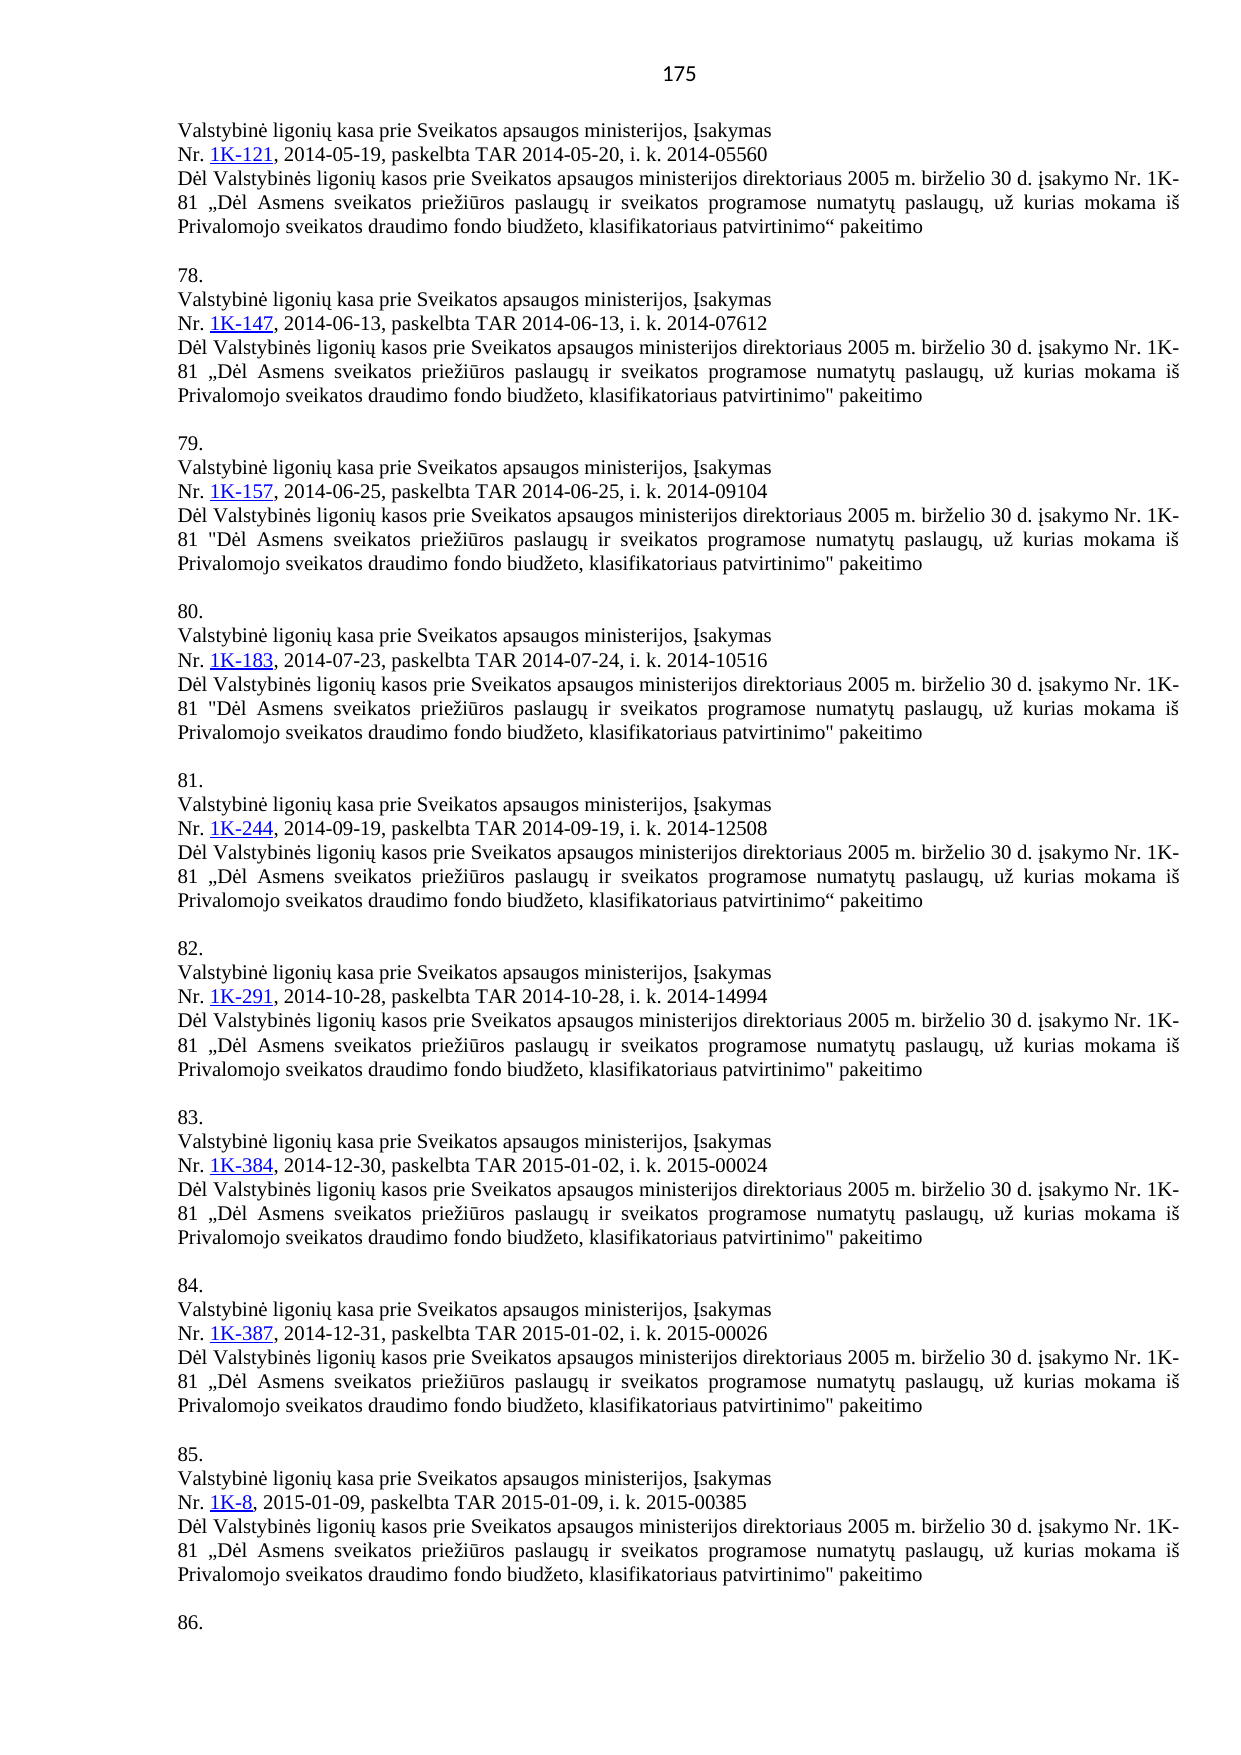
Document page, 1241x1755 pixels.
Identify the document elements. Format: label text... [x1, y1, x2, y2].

text Valstybinė ligonių kasa prie Sveikatos apsaugos ministerijos, Įsakymas [177, 1129, 1181, 1153]
text Valstybinė ligonių kasa prie Sveikatos apsaugos ministerijos, Įsakymas [177, 960, 1181, 984]
text 84. [177, 1273, 1181, 1297]
text Nr. 1K-244, 2014-09-19, paskelbta TAR 2014-09-19, i. k. 2014-12508 [177, 816, 1181, 840]
text 80. [177, 599, 1181, 623]
text 79. [177, 431, 1181, 455]
text Nr. 1K-121, 2014-05-19, paskelbta TAR 2014-05-20, i. k. 2014-05560 [177, 142, 1181, 166]
text Nr. 1K-157, 2014-06-25, paskelbta TAR 2014-06-25, i. k. 2014-09104 [177, 479, 1181, 503]
text Dėl Valstybinės ligonių kasos prie Sveikatos apsaugos ministerijos direktoriaus 2005 m. birželio 30 d. įsakymo Nr. 1K-81 „Dėl Asmens sveikatos priežiūros paslaugų ir sveikatos programose numatytų paslaugų, už kurias mokama iš Privalomojo sveikatos draudimo fondo biudžeto, klasifikatoriaus patvirtinimo“ pakeitimo [177, 166, 1181, 238]
text Dėl Valstybinės ligonių kasos prie Sveikatos apsaugos ministerijos direktoriaus 2005 m. birželio 30 d. įsakymo Nr. 1K-81 „Dėl Asmens sveikatos priežiūros paslaugų ir sveikatos programose numatytų paslaugų, už kurias mokama iš Privalomojo sveikatos draudimo fondo biudžeto, klasifikatoriaus patvirtinimo" pakeitimo [177, 1345, 1181, 1417]
text Valstybinė ligonių kasa prie Sveikatos apsaugos ministerijos, Įsakymas [177, 287, 1181, 311]
text Valstybinė ligonių kasa prie Sveikatos apsaugos ministerijos, Įsakymas [177, 455, 1181, 479]
text Valstybinė ligonių kasa prie Sveikatos apsaugos ministerijos, Įsakymas [177, 1297, 1181, 1321]
text Nr. 1K-387, 2014-12-31, paskelbta TAR 2015-01-02, i. k. 2015-00026 [177, 1321, 1181, 1345]
text 81. [177, 768, 1181, 792]
text 86. [177, 1610, 1181, 1634]
text Dėl Valstybinės ligonių kasos prie Sveikatos apsaugos ministerijos direktoriaus 2005 m. birželio 30 d. įsakymo Nr. 1K-81 "Dėl Asmens sveikatos priežiūros paslaugų ir sveikatos programose numatytų paslaugų, už kurias mokama iš Privalomojo sveikatos draudimo fondo biudžeto, klasifikatoriaus patvirtinimo" pakeitimo [177, 672, 1181, 744]
text Nr. 1K-183, 2014-07-23, paskelbta TAR 2014-07-24, i. k. 2014-10516 [177, 647, 1181, 672]
text Valstybinė ligonių kasa prie Sveikatos apsaugos ministerijos, Įsakymas [177, 792, 1181, 816]
text Nr. 1K-8, 2015-01-09, paskelbta TAR 2015-01-09, i. k. 2015-00385 [177, 1490, 1181, 1514]
text Dėl Valstybinės ligonių kasos prie Sveikatos apsaugos ministerijos direktoriaus 2005 m. birželio 30 d. įsakymo Nr. 1K-81 „Dėl Asmens sveikatos priežiūros paslaugų ir sveikatos programose numatytų paslaugų, už kurias mokama iš Privalomojo sveikatos draudimo fondo biudžeto, klasifikatoriaus patvirtinimo" pakeitimo [177, 335, 1181, 407]
text Valstybinė ligonių kasa prie Sveikatos apsaugos ministerijos, Įsakymas [177, 1466, 1181, 1490]
text Nr. 1K-384, 2014-12-30, paskelbta TAR 2015-01-02, i. k. 2015-00024 [177, 1153, 1181, 1177]
text Dėl Valstybinės ligonių kasos prie Sveikatos apsaugos ministerijos direktoriaus 2005 m. birželio 30 d. įsakymo Nr. 1K-81 "Dėl Asmens sveikatos priežiūros paslaugų ir sveikatos programose numatytų paslaugų, už kurias mokama iš Privalomojo sveikatos draudimo fondo biudžeto, klasifikatoriaus patvirtinimo" pakeitimo [177, 503, 1181, 575]
text Valstybinė ligonių kasa prie Sveikatos apsaugos ministerijos, Įsakymas [177, 118, 1181, 142]
text Dėl Valstybinės ligonių kasos prie Sveikatos apsaugos ministerijos direktoriaus 2005 m. birželio 30 d. įsakymo Nr. 1K-81 „Dėl Asmens sveikatos priežiūros paslaugų ir sveikatos programose numatytų paslaugų, už kurias mokama iš Privalomojo sveikatos draudimo fondo biudžeto, klasifikatoriaus patvirtinimo“ pakeitimo [177, 840, 1181, 912]
text Valstybinė ligonių kasa prie Sveikatos apsaugos ministerijos, Įsakymas [177, 623, 1181, 647]
text 78. [177, 262, 1181, 287]
text 85. [177, 1442, 1181, 1466]
text Dėl Valstybinės ligonių kasos prie Sveikatos apsaugos ministerijos direktoriaus 2005 m. birželio 30 d. įsakymo Nr. 1K-81 „Dėl Asmens sveikatos priežiūros paslaugų ir sveikatos programose numatytų paslaugų, už kurias mokama iš Privalomojo sveikatos draudimo fondo biudžeto, klasifikatoriaus patvirtinimo" pakeitimo [177, 1008, 1181, 1081]
text Nr. 1K-147, 2014-06-13, paskelbta TAR 2014-06-13, i. k. 2014-07612 [177, 311, 1181, 335]
text Dėl Valstybinės ligonių kasos prie Sveikatos apsaugos ministerijos direktoriaus 2005 m. birželio 30 d. įsakymo Nr. 1K-81 „Dėl Asmens sveikatos priežiūros paslaugų ir sveikatos programose numatytų paslaugų, už kurias mokama iš Privalomojo sveikatos draudimo fondo biudžeto, klasifikatoriaus patvirtinimo" pakeitimo [177, 1177, 1181, 1249]
text Nr. 1K-291, 2014-10-28, paskelbta TAR 2014-10-28, i. k. 2014-14994 [177, 984, 1181, 1008]
text 82. [177, 936, 1181, 960]
text Dėl Valstybinės ligonių kasos prie Sveikatos apsaugos ministerijos direktoriaus 2005 m. birželio 30 d. įsakymo Nr. 1K-81 „Dėl Asmens sveikatos priežiūros paslaugų ir sveikatos programose numatytų paslaugų, už kurias mokama iš Privalomojo sveikatos draudimo fondo biudžeto, klasifikatoriaus patvirtinimo" pakeitimo [177, 1514, 1181, 1586]
text 83. [177, 1105, 1181, 1129]
